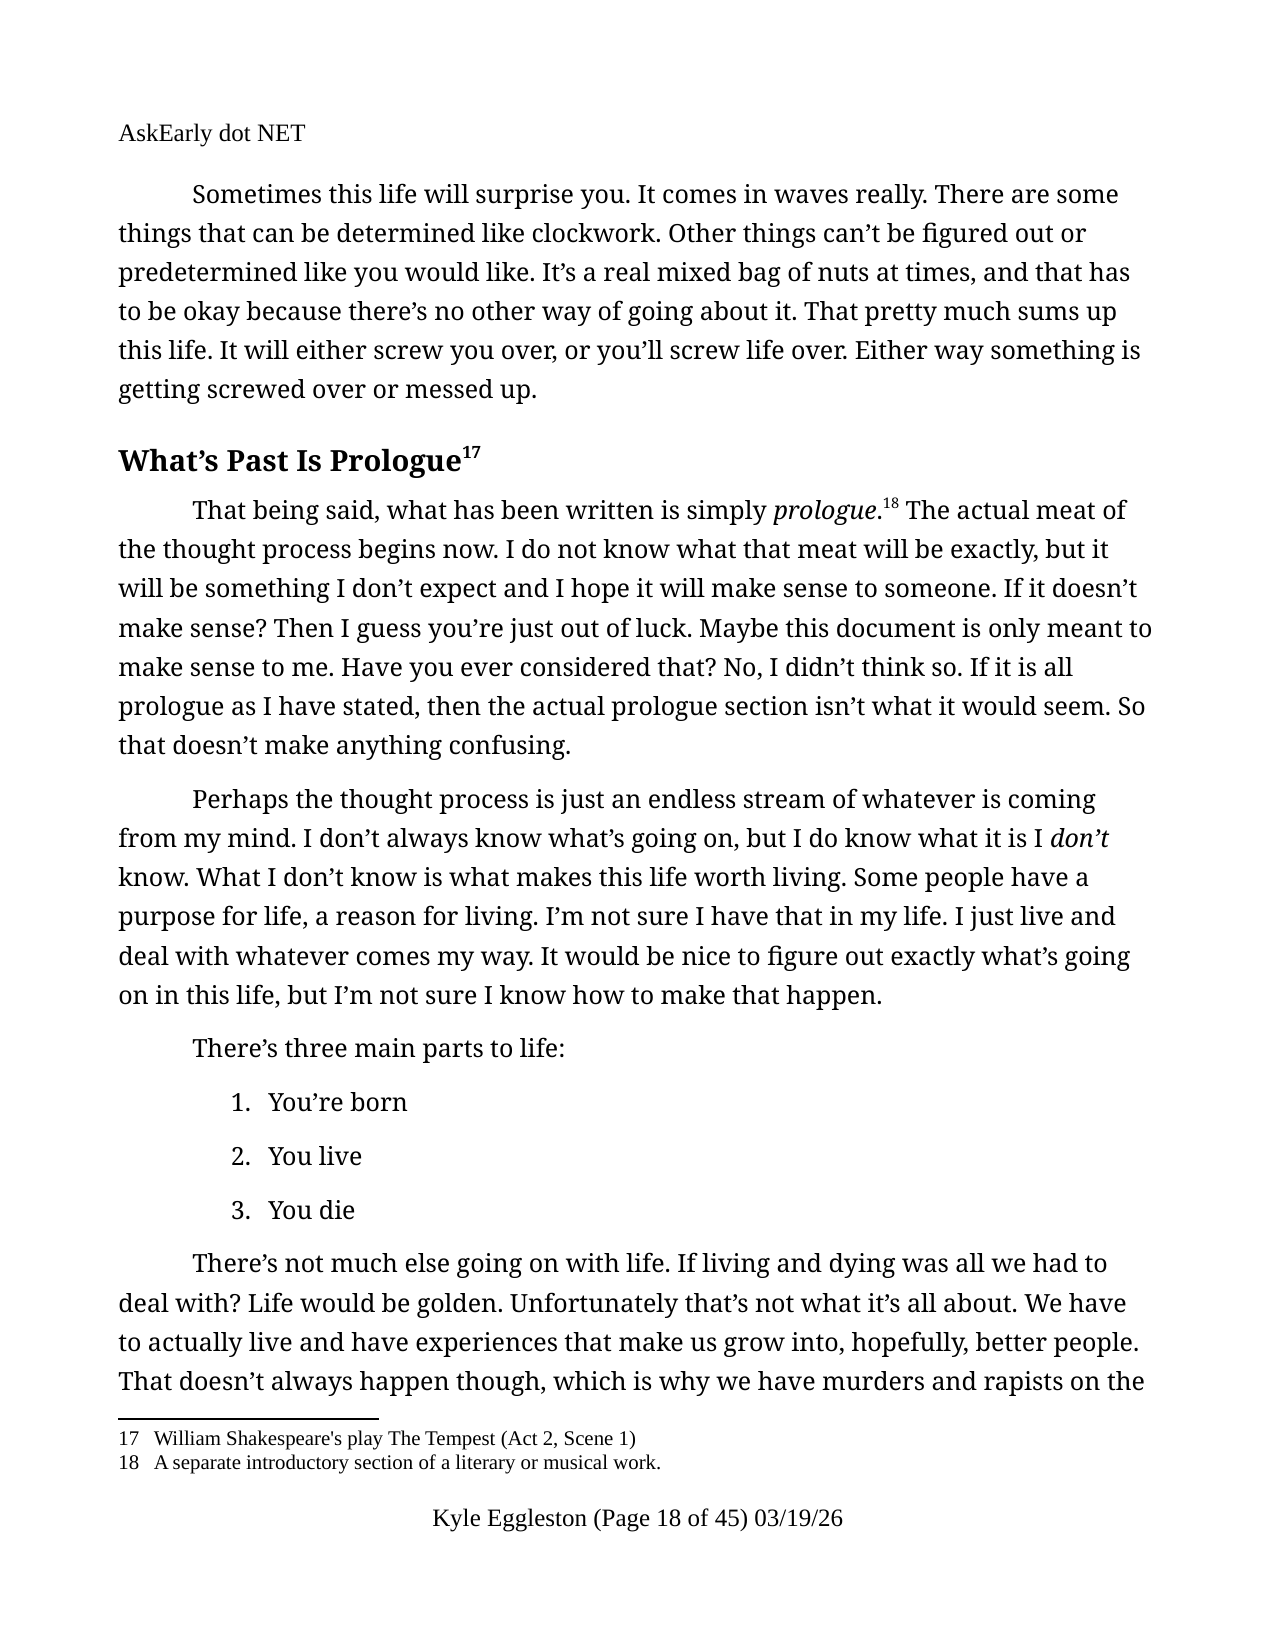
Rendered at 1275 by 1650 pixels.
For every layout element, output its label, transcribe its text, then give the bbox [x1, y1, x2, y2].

subtitle What’s Past Is Prologue [118, 441, 1157, 480]
text There’s not much else going on with life. If living and dying was all we had to deal with? Life would be golden. Unfortunately that’s not what it’s all about. We have to actually live and have experiences that make us grow into, hopefully, better people. That doesn’t always happen though, which is why we have murders and rapists on the [118, 1246, 1157, 1398]
list You live [231, 1138, 1157, 1173]
text There’s three main parts to life: [118, 1031, 1157, 1065]
text Perhaps the thought process is just an endless stream of whatever is coming from my mind. I don’t always know what’s going on, but I do know what it is I don’t know. What I don’t know is what makes this life worth living. Some people have a purpose for life, a reason for living. I’m not sure I have that in my life. I just live and deal with whatever comes my way. It would be nice to figure out exactly what’s going on in this life, but I’m not sure I know how to make that happen. [118, 781, 1157, 1011]
list You die [231, 1192, 1157, 1226]
text Sometimes this life will surprise you. It comes in waves really. There are some things that can be determined like clockwork. Other things can’t be figured out or predetermined like you would like. It’s a real mixed bag of nuts at times, and that has to be okay because there’s no other way of going about it. That pretty much sums up this life. It will either screw you over, or you’ll screw life over. Either way something is getting screwed over or messed up. [118, 176, 1157, 406]
text That being said, what has been written is simply prologue. The actual meat of the thought process begins now. I do not know what that meat will be exactly, but it will be something I don’t expect and I hope it will make sense to someone. If it doesn’t make sense? Then I guess you’re just out of luck. Maybe this document is only meant to make sense to me. Have you ever considered that? No, I didn’t think so. If it is all prologue as I have stated, then the actual prologue section isn’t what it would seem. So that doesn’t make anything confusing. [118, 493, 1157, 762]
text A separate introductory section of a literary or musical work. [118, 1449, 1157, 1474]
list You’re born [231, 1085, 1157, 1119]
text William Shakespeare's play The Tempest (Act 2, Scene 1) [118, 1426, 1157, 1449]
